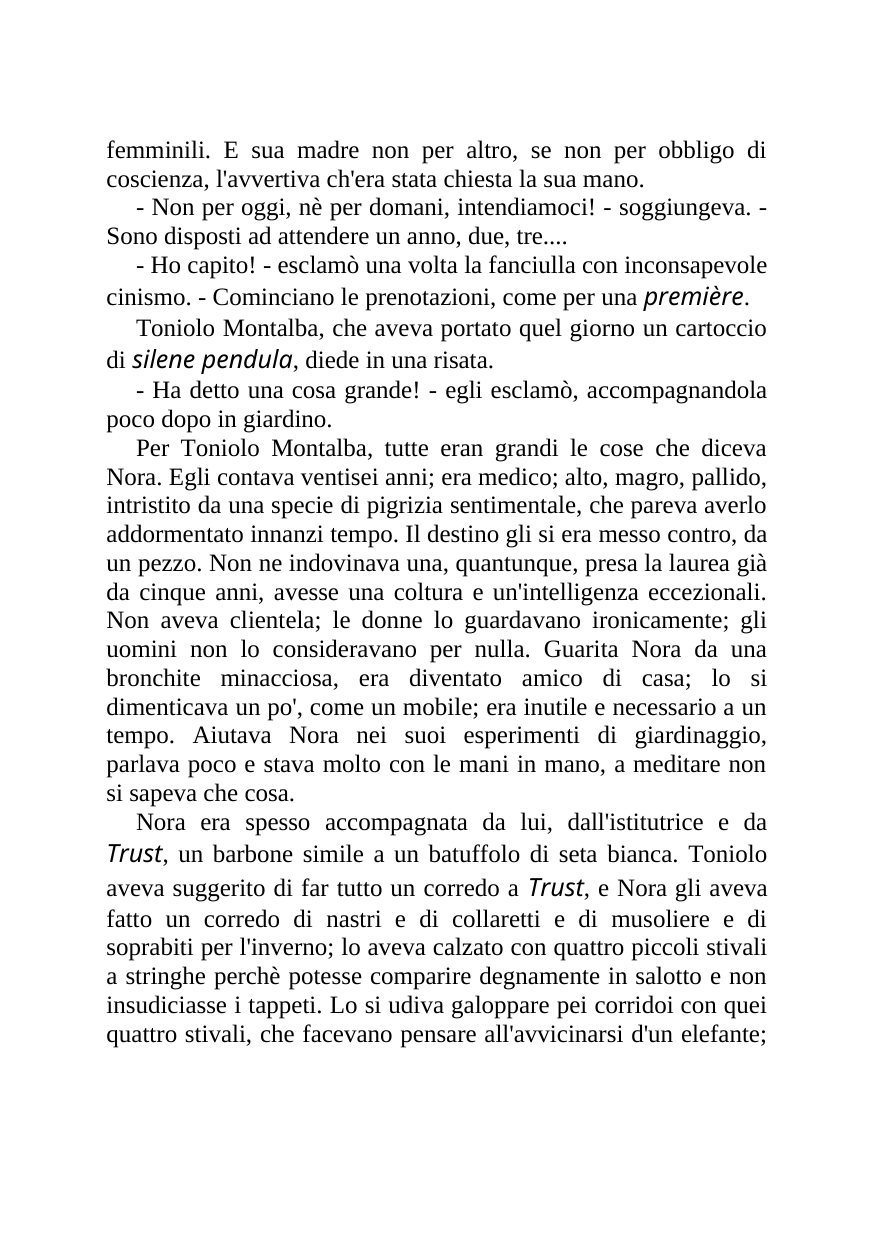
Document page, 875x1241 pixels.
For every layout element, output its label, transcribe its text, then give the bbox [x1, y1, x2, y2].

text femminili. E sua madre non per altro, se non per obbligo di coscienza, l'avvertiva ch'era stata chiesta la sua mano. [106, 135, 768, 192]
text - Ha detto una cosa grande! - egli esclamò, accompagnandola poco dopo in giardino. [106, 376, 768, 433]
text - Ho capito! - esclamò una volta la fanciulla con inconsapevole cinismo. - Cominciano le prenotazioni, come per una première. [106, 250, 768, 313]
text - Non per oggi, nè per domani, intendiamoci! - soggiungeva. - Sono disposti ad attendere un anno, due, tre.... [106, 192, 768, 250]
text Per Toniolo Montalba, tutte eran grandi le cose che diceva Nora. Egli contava ventisei anni; era medico; alto, magro, pallido, intristito da una specie di pigrizia sentimentale, che pareva averlo addormentato innanzi tempo. Il destino gli si era messo contro, da un pezzo. Non ne indovinava una, quantunque, presa la laurea già da cinque anni, avesse una coltura e un'intelligenza eccezionali. Non aveva clientela; le donne lo guardavano ironicamente; gli uomini non lo consideravano per nulla. Guarita Nora da una bronchite minacciosa, era diventato amico di casa; lo si dimenticava un po', come un mobile; era inutile e necessario a un tempo. Aiutava Nora nei suoi esperimenti di giardinaggio, parlava poco e stava molto con le mani in mano, a meditare non si sapeva che cosa. [106, 433, 768, 807]
text Toniolo Montalba, che aveva portato quel giorno un cartoccio di silene pendula, diede in una risata. [106, 313, 768, 376]
text Nora era spesso accompagnata da lui, dall'istitutrice e da Trust, un barbone simile a un batuffolo di seta bianca. Toniolo aveva suggerito di far tutto un corredo a Trust, e Nora gli aveva fatto un corredo di nastri e di collaretti e di musoliere e di soprabiti per l'inverno; lo aveva calzato con quattro piccoli stivali a stringhe perchè potesse comparire degnamente in salotto e non insudiciasse i tappeti. Lo si udiva galoppare pei corridoi con quei quattro stivali, che facevano pensare all'avvicinarsi d'un elefante; [106, 807, 768, 1047]
